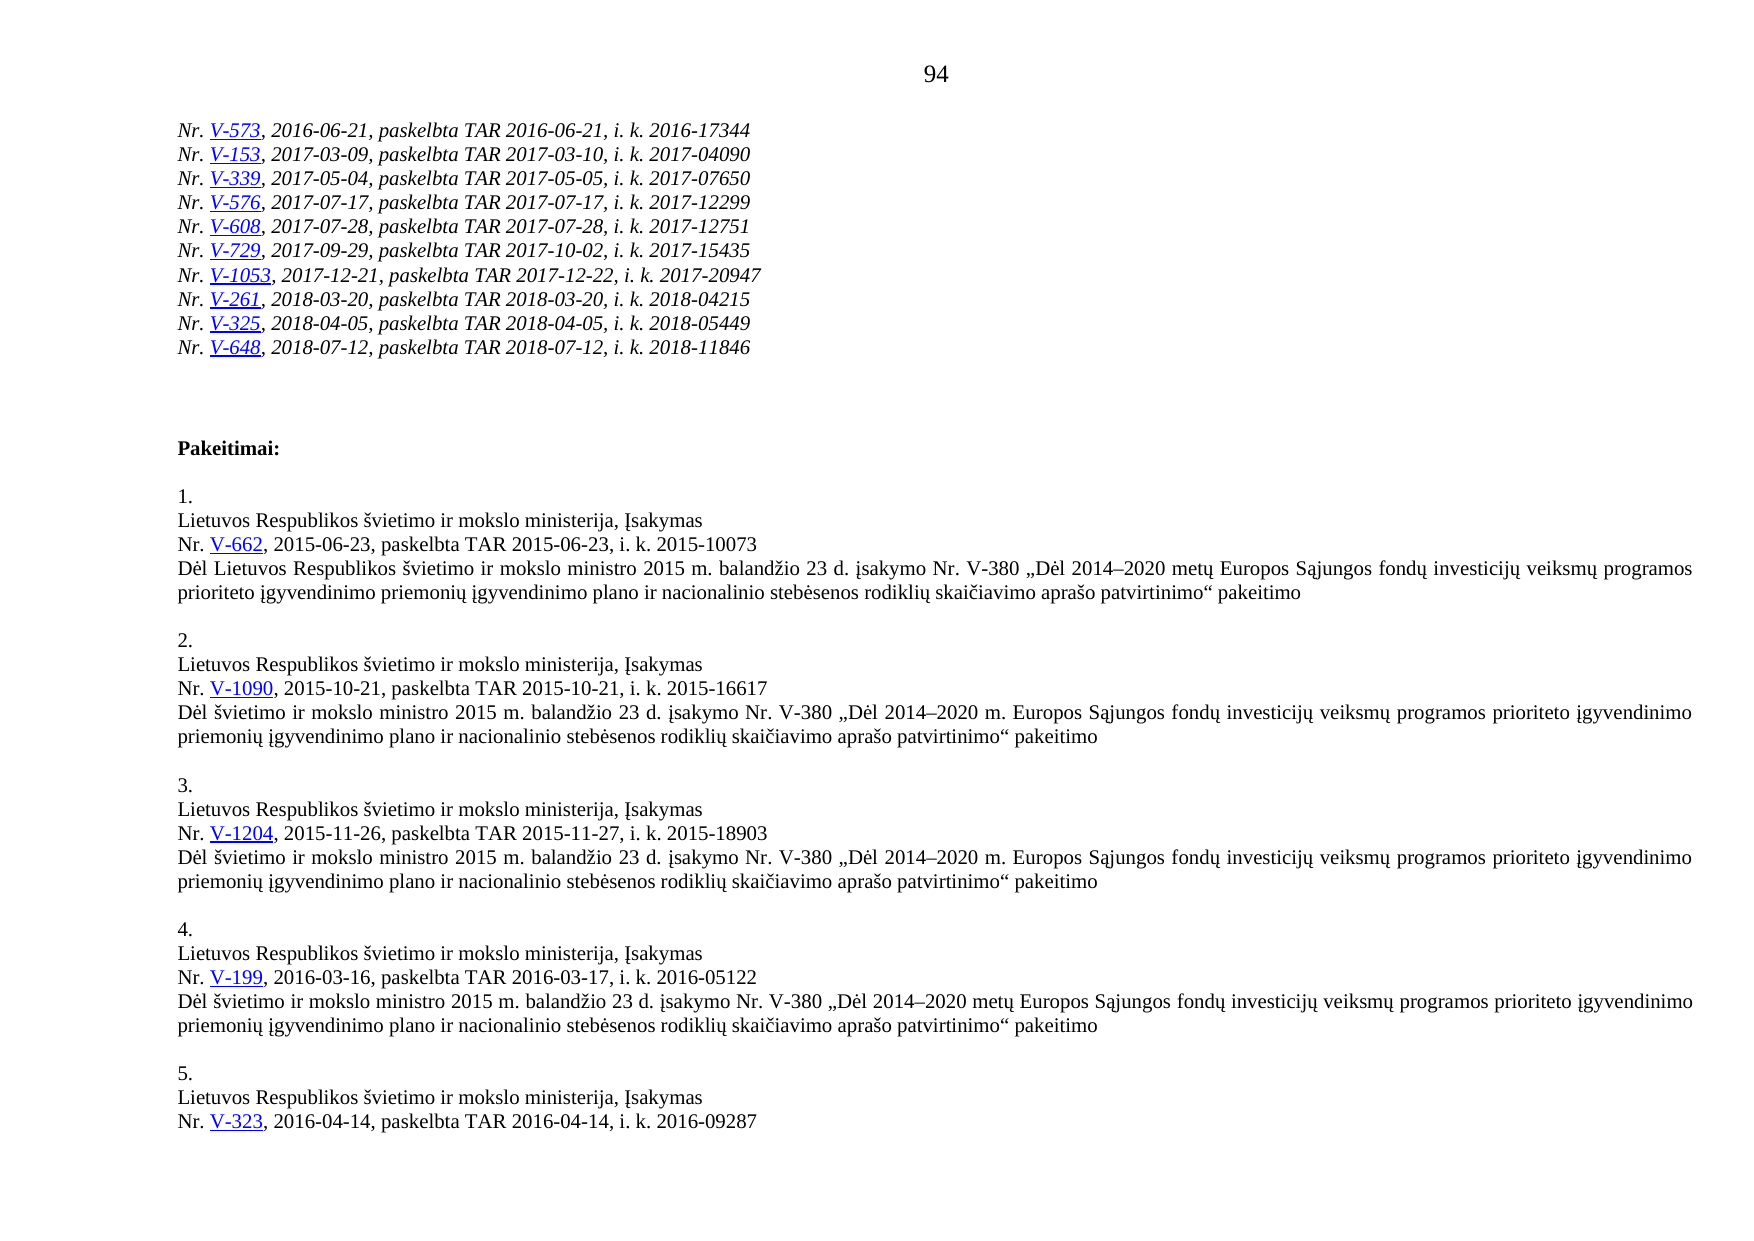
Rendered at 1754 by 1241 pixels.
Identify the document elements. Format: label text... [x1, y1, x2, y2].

text Nr. V-153, 2017-03-09, paskelbta TAR 2017-03-10, i. k. 2017-04090 [177, 142, 1695, 166]
text Pakeitimai: [177, 436, 1695, 460]
text 4. [177, 917, 1695, 941]
text Nr. V-1204, 2015-11-26, paskelbta TAR 2015-11-27, i. k. 2015-18903 [177, 821, 1695, 845]
text Nr. V-608, 2017-07-28, paskelbta TAR 2017-07-28, i. k. 2017-12751 [177, 214, 1695, 238]
text Lietuvos Respublikos švietimo ir mokslo ministerija, Įsakymas [177, 652, 1695, 676]
text Nr. V-199, 2016-03-16, paskelbta TAR 2016-03-17, i. k. 2016-05122 [177, 965, 1695, 989]
text Lietuvos Respublikos švietimo ir mokslo ministerija, Įsakymas [177, 508, 1695, 532]
text Lietuvos Respublikos švietimo ir mokslo ministerija, Įsakymas [177, 797, 1695, 821]
text 5. [177, 1061, 1695, 1085]
text Nr. V-261, 2018-03-20, paskelbta TAR 2018-03-20, i. k. 2018-04215 [177, 287, 1695, 311]
text Nr. V-323, 2016-04-14, paskelbta TAR 2016-04-14, i. k. 2016-09287 [177, 1109, 1695, 1133]
text Nr. V-576, 2017-07-17, paskelbta TAR 2017-07-17, i. k. 2017-12299 [177, 190, 1695, 214]
text Nr. V-648, 2018-07-12, paskelbta TAR 2018-07-12, i. k. 2018-11846 [177, 335, 1695, 359]
text 1. [177, 484, 1695, 508]
text Nr. V-1053, 2017-12-21, paskelbta TAR 2017-12-22, i. k. 2017-20947 [177, 262, 1695, 287]
text Lietuvos Respublikos švietimo ir mokslo ministerija, Įsakymas [177, 1085, 1695, 1109]
text Nr. V-325, 2018-04-05, paskelbta TAR 2018-04-05, i. k. 2018-05449 [177, 311, 1695, 335]
text Nr. V-339, 2017-05-04, paskelbta TAR 2017-05-05, i. k. 2017-07650 [177, 166, 1695, 190]
text Dėl Lietuvos Respublikos švietimo ir mokslo ministro 2015 m. balandžio 23 d. įsakymo Nr. V-380 „Dėl 2014–2020 metų Europos Sąjungos fondų investicijų veiksmų programos prioriteto įgyvendinimo priemonių įgyvendinimo plano ir nacionalinio stebėsenos rodiklių skaičiavimo aprašo patvirtinimo“ pakeitimo [177, 556, 1695, 604]
text Dėl švietimo ir mokslo ministro 2015 m. balandžio 23 d. įsakymo Nr. V-380 „Dėl 2014–2020 metų Europos Sąjungos fondų investicijų veiksmų programos prioriteto įgyvendinimo priemonių įgyvendinimo plano ir nacionalinio stebėsenos rodiklių skaičiavimo aprašo patvirtinimo“ pakeitimo [177, 989, 1695, 1037]
text Nr. V-1090, 2015-10-21, paskelbta TAR 2015-10-21, i. k. 2015-16617 [177, 676, 1695, 700]
text Nr. V-729, 2017-09-29, paskelbta TAR 2017-10-02, i. k. 2017-15435 [177, 238, 1695, 262]
text Nr. V-662, 2015-06-23, paskelbta TAR 2015-06-23, i. k. 2015-10073 [177, 532, 1695, 556]
text 3. [177, 772, 1695, 797]
text 2. [177, 628, 1695, 652]
text Nr. V-573, 2016-06-21, paskelbta TAR 2016-06-21, i. k. 2016-17344 [177, 118, 1695, 142]
text Lietuvos Respublikos švietimo ir mokslo ministerija, Įsakymas [177, 941, 1695, 965]
text Dėl švietimo ir mokslo ministro 2015 m. balandžio 23 d. įsakymo Nr. V-380 „Dėl 2014–2020 m. Europos Sąjungos fondų investicijų veiksmų programos prioriteto įgyvendinimo priemonių įgyvendinimo plano ir nacionalinio stebėsenos rodiklių skaičiavimo aprašo patvirtinimo“ pakeitimo [177, 700, 1695, 748]
text Dėl švietimo ir mokslo ministro 2015 m. balandžio 23 d. įsakymo Nr. V-380 „Dėl 2014–2020 m. Europos Sąjungos fondų investicijų veiksmų programos prioriteto įgyvendinimo priemonių įgyvendinimo plano ir nacionalinio stebėsenos rodiklių skaičiavimo aprašo patvirtinimo“ pakeitimo [177, 845, 1695, 893]
